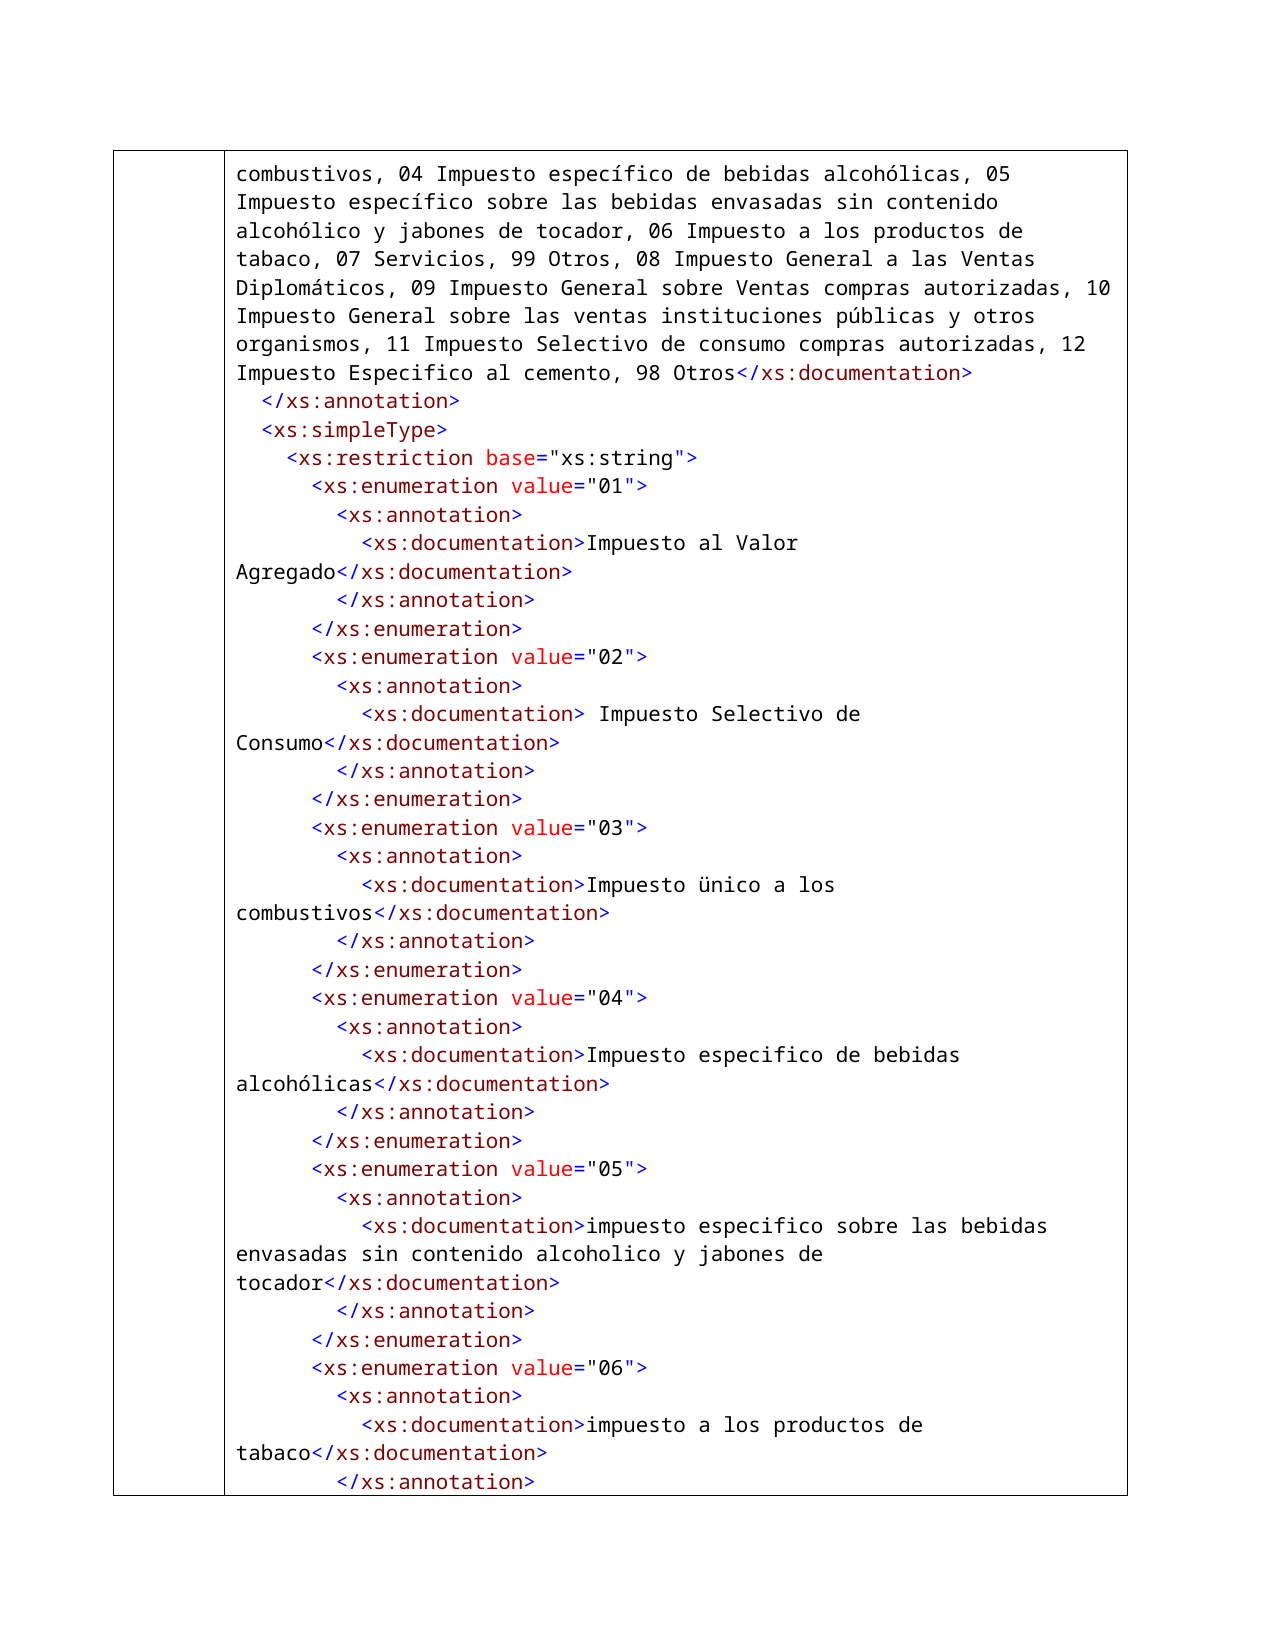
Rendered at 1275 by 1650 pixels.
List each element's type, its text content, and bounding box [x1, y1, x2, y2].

table_cell combustivos, 04 Impuesto específico de bebidas alcohólicas, 05 Impuesto específico sobre las bebidas envasadas sin contenido alcohólico y jabones de tocador, 06 Impuesto a los productos de tabaco, 07 Servicios, 99 Otros, 08 Impuesto General a las Ventas Diplomáticos, 09 Impuesto General sobre Ventas compras autorizadas, 10 Impuesto General sobre las ventas instituciones públicas y otros organismos, 11 Impuesto Selectivo de consumo compras autorizadas, 12 Impuesto Especifico al cemento, 98 Otros</xs:documentation> </xs:annotation> <xs:simpleType> <xs:restriction base="xs:string"> <xs:enumeration value="01"> <xs:annotation> <xs:documentation>Impuesto al Valor Agregado</xs:documentation> </xs:annotation> </xs:enumeration> <xs:enumeration value="02"> <xs:annotation> <xs:documentation> Impuesto Selectivo de Consumo</xs:documentation> </xs:annotation> </xs:enumeration> <xs:enumeration value="03"> <xs:annotation> <xs:documentation>Impuesto ünico a los combustivos</xs:documentation> </xs:annotation> </xs:enumeration> <xs:enumeration value="04"> <xs:annotation> <xs:documentation>Impuesto especifico de bebidas alcohólicas</xs:documentation> </xs:annotation> </xs:enumeration> <xs:enumeration value="05"> <xs:annotation> <xs:documentation>impuesto especifico sobre las bebidas envasadas sin contenido alcoholico y jabones de tocador</xs:documentation> </xs:annotation> </xs:enumeration> <xs:enumeration value="06"> <xs:annotation> <xs:documentation>impuesto a los productos de tabaco</xs:documentation> </xs:annotation> [225, 151, 1127, 1495]
table_cell [114, 151, 224, 1495]
